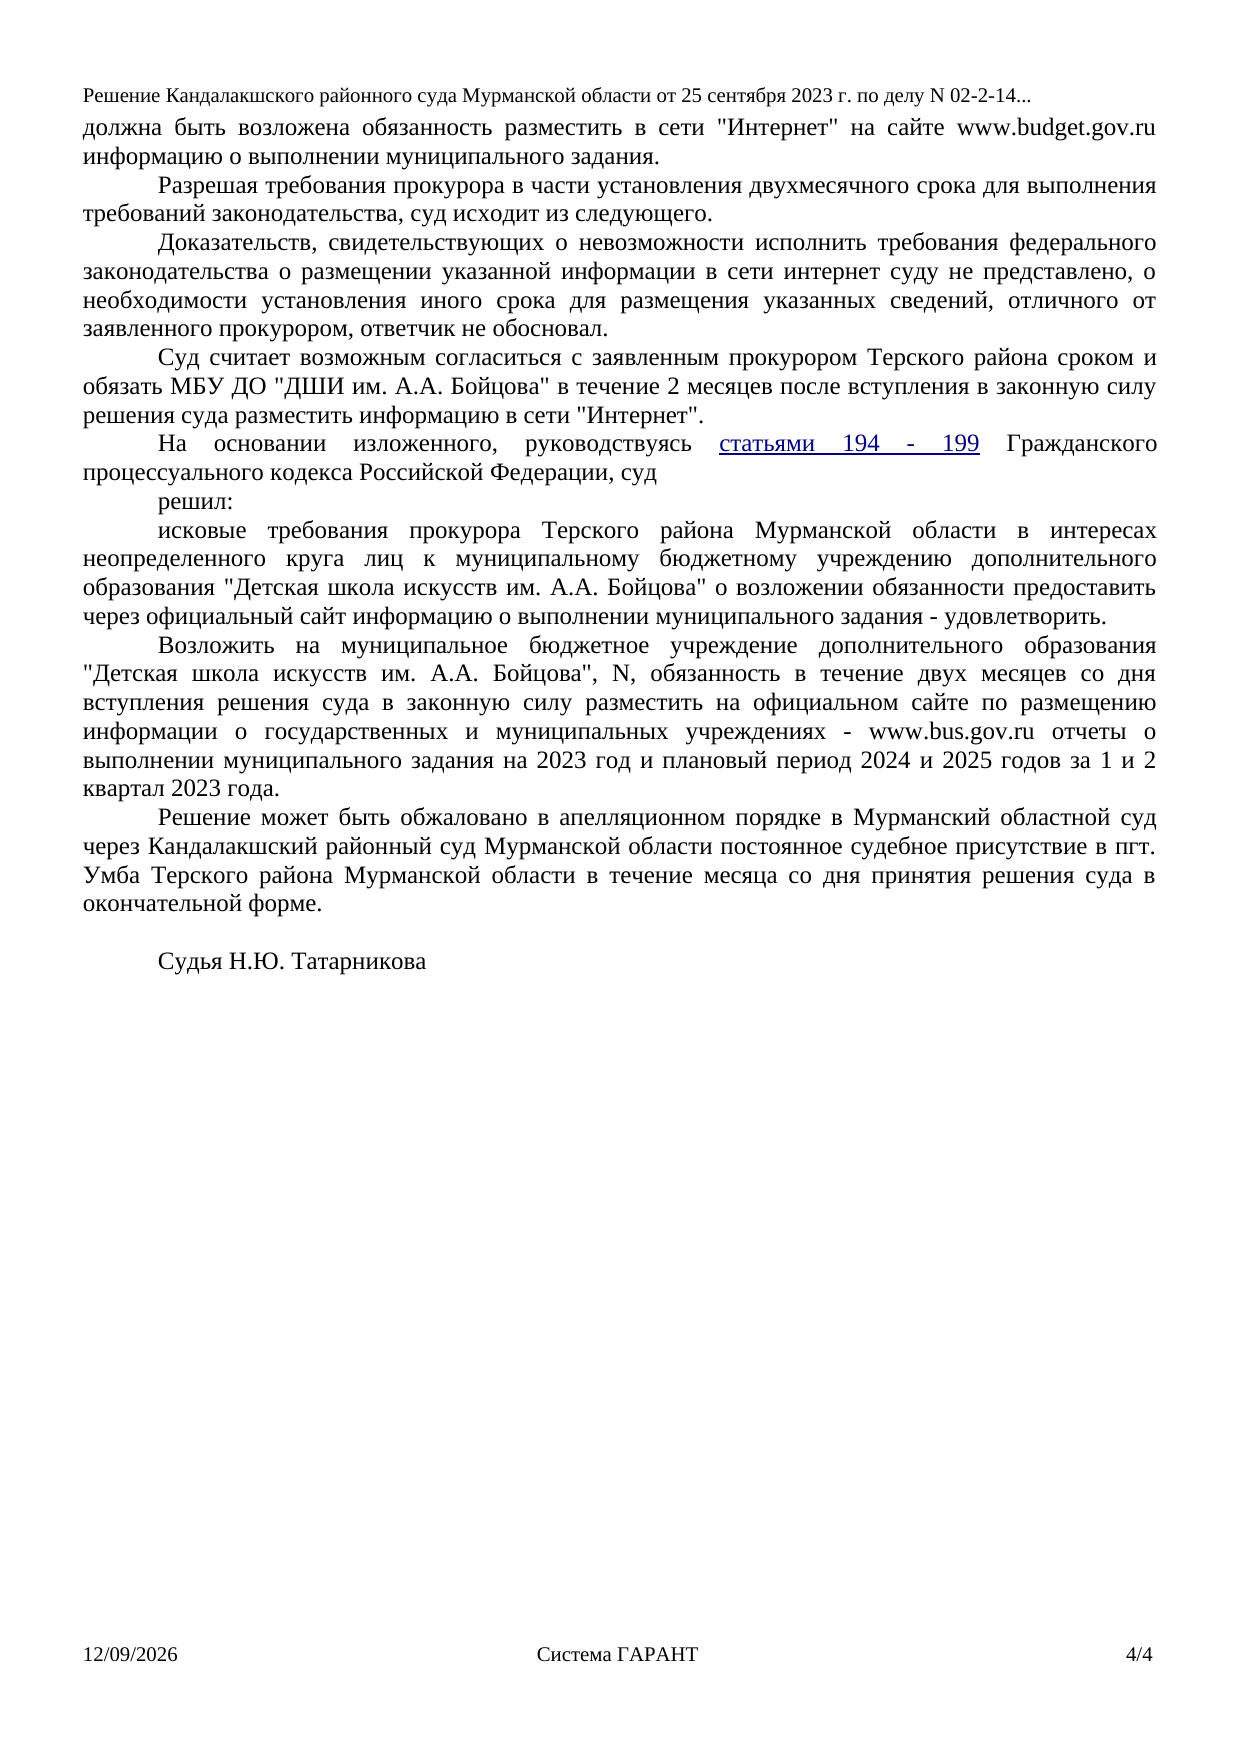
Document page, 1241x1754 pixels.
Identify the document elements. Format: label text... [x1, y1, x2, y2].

text Судья Н.Ю. Татарникова [83, 946, 1157, 975]
text должна быть возложена обязанность разместить в сети "Интернет" на сайте www.budget.gov.ru информацию о выполнении муниципального задания. [83, 112, 1157, 170]
text Суд считает возможным согласиться с заявленным прокурором Терского района сроком и обязать МБУ ДО "ДШИ им. А.А. Бойцова" в течение 2 месяцев после вступления в законную силу решения суда разместить информацию в сети "Интернет". [83, 342, 1157, 428]
text исковые требования прокурора Терского района Мурманской области в интересах неопределенного круга лиц к муниципальному бюджетному учреждению дополнительного образования "Детская школа искусств им. А.А. Бойцова" о возложении обязанности предоставить через официальный сайт информацию о выполнении муниципального задания - удовлетворить. [83, 515, 1157, 630]
text решил: [83, 486, 1157, 515]
text На основании изложенного, руководствуясь статьями 194 - 199 Гражданского процессуального кодекса Российской Федерации, суд [83, 428, 1157, 486]
text Разрешая требования прокурора в части установления двухмесячного срока для выполнения требований законодательства, суд исходит из следующего. [83, 170, 1157, 227]
text Возложить на муниципальное бюджетное учреждение дополнительного образования "Детская школа искусств им. А.А. Бойцова", N, обязанность в течение двух месяцев со дня вступления решения суда в законную силу разместить на официальном сайте по размещению информации о государственных и муниципальных учреждениях - www.bus.gov.ru отчеты о выполнении муниципального задания на 2023 год и плановый период 2024 и 2025 годов за 1 и 2 квартал 2023 года. [83, 630, 1157, 802]
text Доказательств, свидетельствующих о невозможности исполнить требования федерального законодательства о размещении указанной информации в сети интернет суду не представлено, о необходимости установления иного срока для размещения указанных сведений, отличного от заявленного прокурором, ответчик не обосновал. [83, 227, 1157, 342]
text Решение может быть обжаловано в апелляционном порядке в Мурманский областной суд через Кандалакшский районный суд Мурманской области постоянное судебное присутствие в пгт. Умба Терского района Мурманской области в течение месяца со дня принятия решения суда в окончательной форме. [83, 802, 1157, 917]
